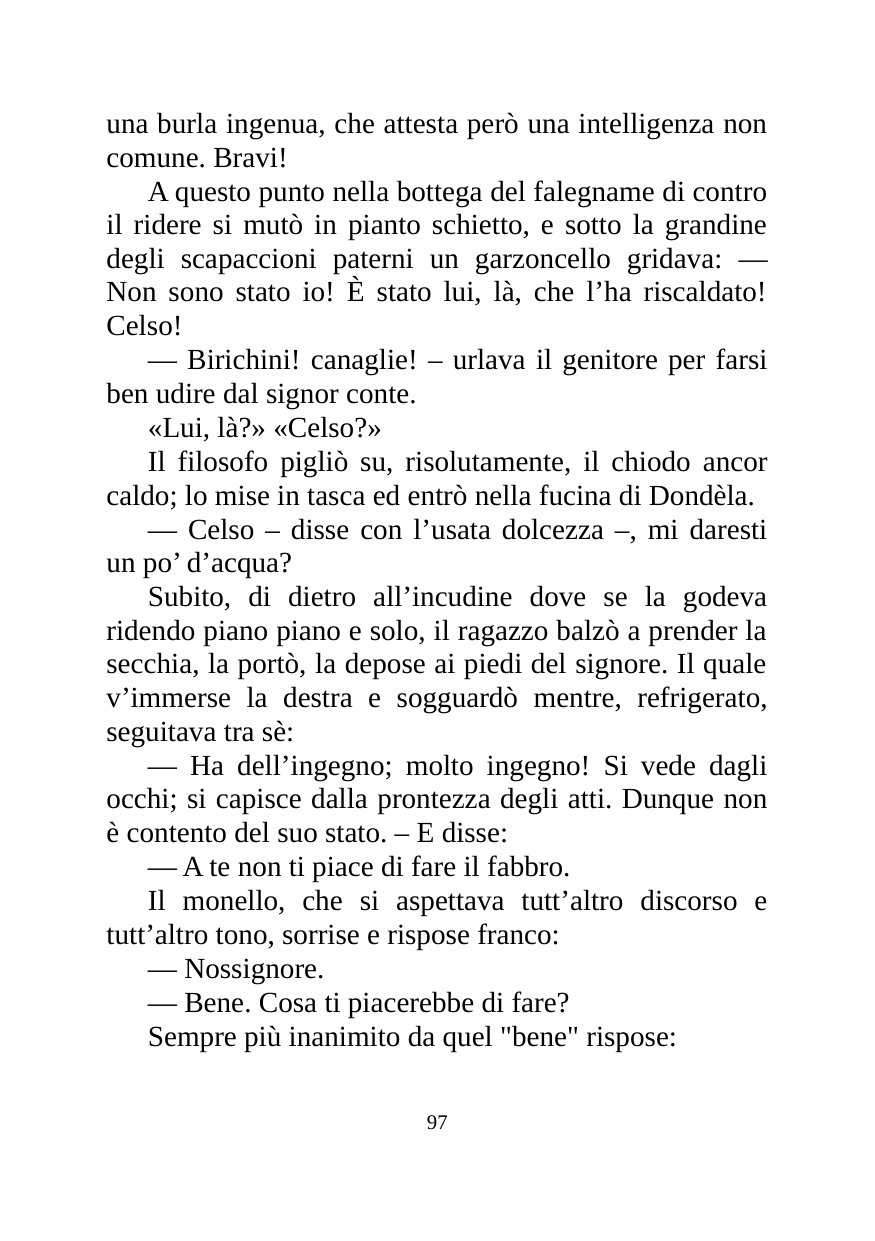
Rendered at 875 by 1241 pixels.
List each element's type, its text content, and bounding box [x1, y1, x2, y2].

text — Ha dell’ingegno; molto ingegno! Si vede dagli occhi; si capisce dalla prontezza degli atti. Dunque non è contento del suo stato. – E disse: [106, 748, 768, 848]
text — Celso – disse con l’usata dolcezza –, mi daresti un po’ d’acqua? [106, 512, 768, 579]
text Il filosofo pigliò su, risolutamente, il chiodo ancor caldo; lo mise in tasca ed entrò nella fucina di Dondèla. [106, 444, 768, 511]
text Sempre più inanimito da quel "bene" rispose: [106, 1019, 768, 1053]
text Il monello, che si aspettava tutt’altro discorso e tutt’altro tono, sorrise e rispose franco: [106, 883, 768, 950]
text «Lui, là?» «Celso?» [106, 410, 768, 443]
text — A te non ti piace di fare il fabbro. [106, 849, 768, 883]
text A questo punto nella bottega del falegname di contro il ridere si mutò in pianto schietto, e sotto la grandine degli scapaccioni paterni un garzoncello gridava: — Non sono stato io! È stato lui, là, che l’ha riscaldato! Celso! [106, 174, 768, 342]
text — Bene. Cosa ti piacerebbe di fare? [106, 985, 768, 1019]
text — Nossignore. [106, 951, 768, 984]
text Subito, di dietro all’incudine dove se la godeva ridendo piano piano e solo, il ragazzo balzò a prender la secchia, la portò, la depose ai piedi del signore. Il quale v’immerse la destra e sogguardò mentre, refrigerato, seguitava tra sè: [106, 579, 768, 747]
text — Birichini! canaglie! – urlava il genitore per farsi ben udire dal signor conte. [106, 342, 768, 409]
text una burla ingenua, che attesta però una intelligenza non comune. Bravi! [106, 106, 768, 173]
